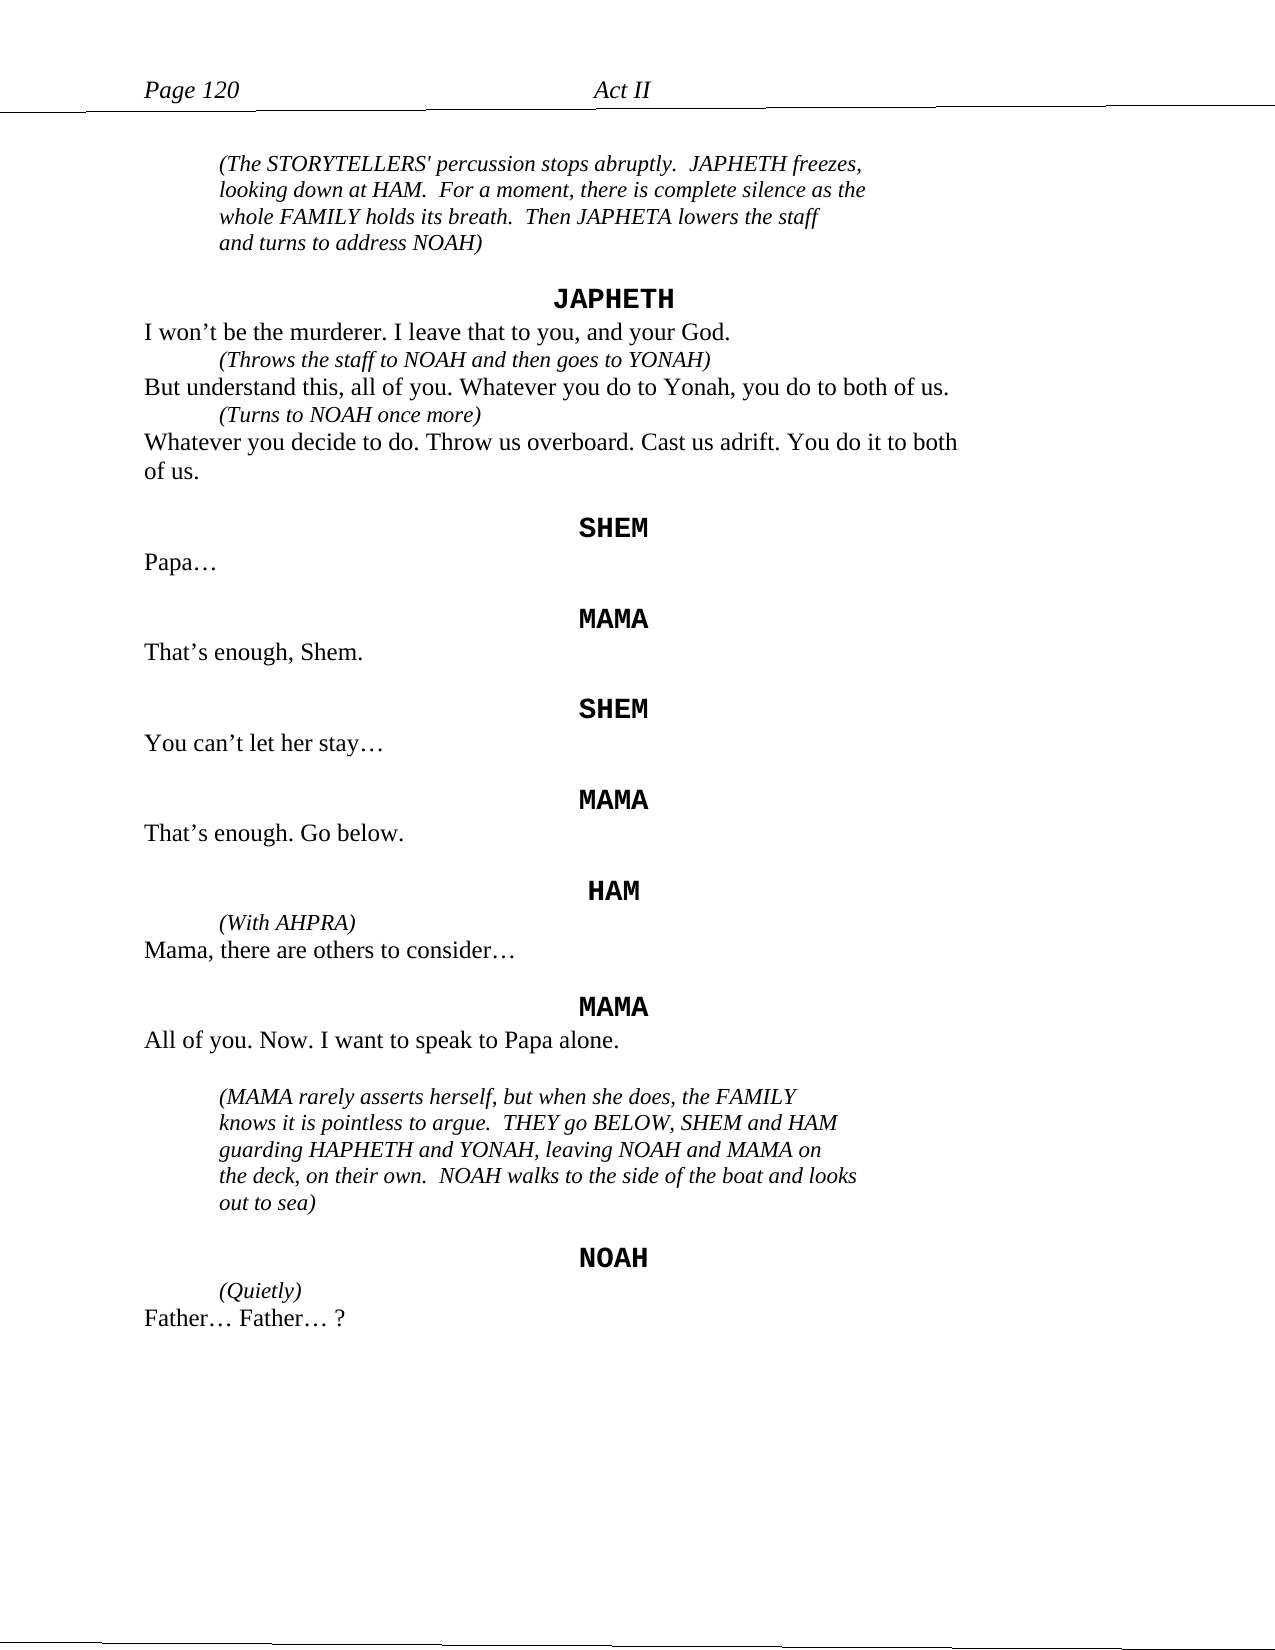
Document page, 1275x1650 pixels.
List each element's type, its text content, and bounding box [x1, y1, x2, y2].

text of us. [144, 456, 1083, 485]
subtitle NOAH [144, 1244, 1083, 1277]
text Mama, there are others to consider… [144, 935, 1083, 964]
text (Turns to NOAH once more) [144, 401, 1083, 427]
text guarding HAPHETH and YONAH, leaving NOAH and MAMA on [144, 1136, 1083, 1162]
text knows it is pointless to argue. THEY go BELOW, SHEM and HAM [144, 1109, 1083, 1136]
subtitle MAMA [144, 604, 1083, 637]
text Papa… [144, 547, 1083, 575]
text out to sea) [144, 1188, 1083, 1215]
subtitle SHEM [144, 695, 1083, 728]
text (The STORYTELLERS' percussion stops abruptly. JAPHETH freezes, [144, 150, 1083, 176]
subtitle MAMA [144, 785, 1083, 818]
subtitle MAMA [144, 993, 1083, 1026]
subtitle JAPHETH [144, 284, 1083, 317]
text That’s enough. Go below. [144, 818, 1083, 847]
text whole FAMILY holds its breath. Then JAPHETA lowers the staff [144, 203, 1083, 229]
text I won’t be the murderer. I leave that to you, and your God. [144, 317, 1083, 346]
text You can’t let her stay… [144, 728, 1083, 756]
text (Quietly) [144, 1277, 1083, 1303]
text and turns to address NOAH) [144, 229, 1083, 255]
text Father… Father… ? [144, 1303, 1083, 1332]
text the deck, on their own. NOAH walks to the side of the boat and looks [144, 1162, 1083, 1188]
text That’s enough, Shem. [144, 637, 1083, 666]
text Whatever you decide to do. Throw us overboard. Cast us adrift. You do it to both [144, 427, 1083, 456]
text (With AHPRA) [144, 909, 1083, 935]
subtitle SHEM [144, 514, 1083, 547]
text (MAMA rarely asserts herself, but when she does, the FAMILY [144, 1083, 1083, 1109]
subtitle HAM [144, 876, 1083, 909]
text looking down at HAM. For a moment, there is complete silence as the [144, 176, 1083, 203]
text But understand this, all of you. Whatever you do to Yonah, you do to both of us. [144, 372, 1083, 401]
text (Throws the staff to NOAH and then goes to YONAH) [144, 346, 1083, 372]
text All of you. Now. I want to speak to Papa alone. [144, 1026, 1083, 1054]
